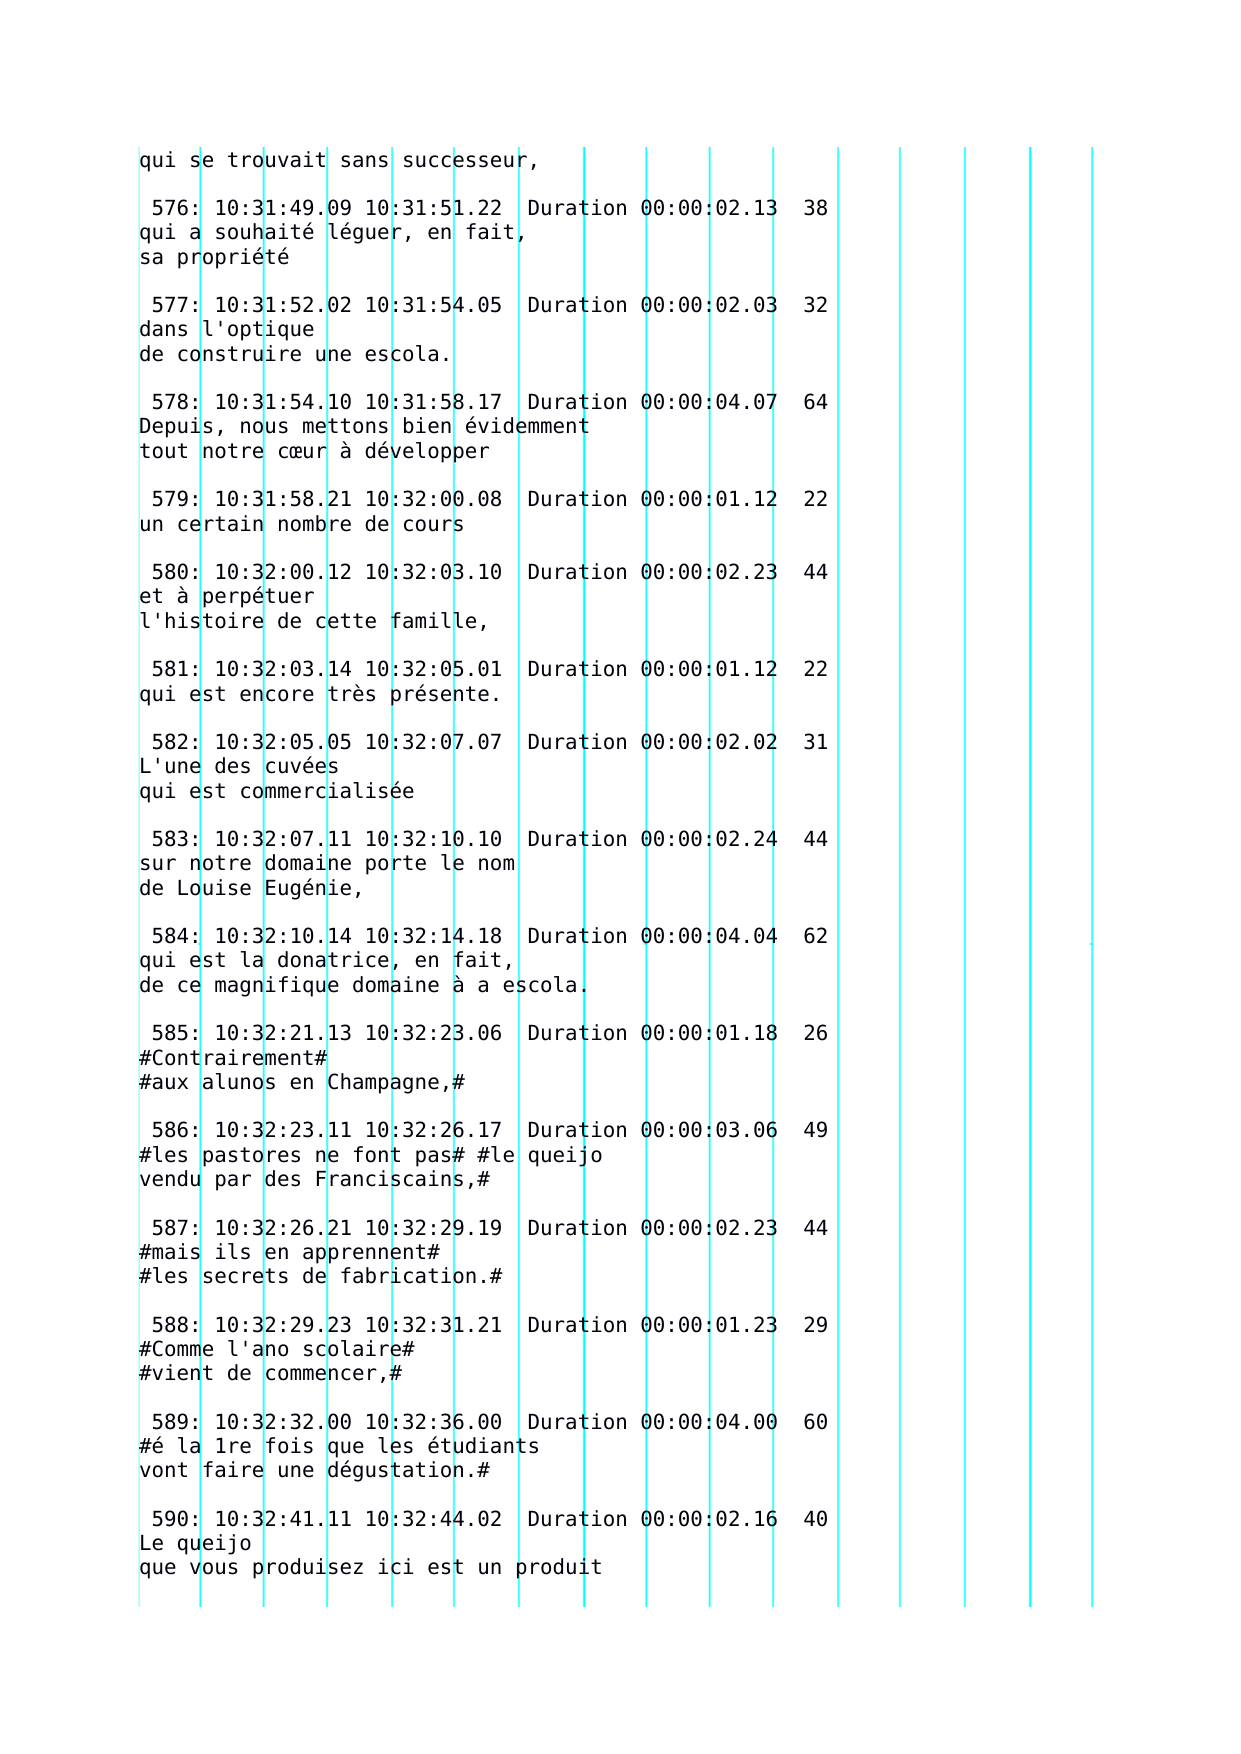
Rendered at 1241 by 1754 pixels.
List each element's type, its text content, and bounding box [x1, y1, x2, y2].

text 579: 10:31:58.21 10:32:00.08 Duration 00:00:01.12 22 [139, 487, 1101, 512]
text 577: 10:31:52.02 10:31:54.05 Duration 00:00:02.03 32 [139, 293, 1101, 317]
text dans l'optique [139, 317, 1101, 342]
text #é la 1re fois que les étudiants [139, 1434, 1101, 1458]
text qui est la donatrice, en fait, [139, 948, 1101, 973]
text qui est encore très présente. [139, 682, 1101, 706]
text Le queijo [139, 1531, 1101, 1555]
text 582: 10:32:05.05 10:32:07.07 Duration 00:00:02.02 31 [139, 730, 1101, 754]
text 585: 10:32:21.13 10:32:23.06 Duration 00:00:01.18 26 [139, 1021, 1101, 1046]
text #Comme l'ano scolaire# [139, 1337, 1101, 1361]
text 581: 10:32:03.14 10:32:05.01 Duration 00:00:01.12 22 [139, 657, 1101, 682]
text #vient de commencer,# [139, 1361, 1101, 1385]
text 587: 10:32:26.21 10:32:29.19 Duration 00:00:02.23 44 [139, 1216, 1101, 1240]
text #les secrets de fabrication.# [139, 1264, 1101, 1288]
text #les pastores ne font pas# #le queijo [139, 1143, 1101, 1167]
text tout notre cœur à développer [139, 439, 1101, 463]
text qui se trouvait sans successeur, [139, 148, 1101, 172]
text #aux alunos en Champagne,# [139, 1070, 1101, 1094]
text que vous produisez ici est un produit [139, 1555, 1101, 1579]
text sur notre domaine porte le nom [139, 851, 1101, 876]
text et à perpétuer [139, 584, 1101, 609]
text #Contrairement# [139, 1046, 1101, 1070]
text de ce magnifique domaine à a escola. [139, 973, 1101, 997]
text de Louise Eugénie, [139, 876, 1101, 900]
text qui a souhaité léguer, en fait, [139, 220, 1101, 245]
text 589: 10:32:32.00 10:32:36.00 Duration 00:00:04.00 60 [139, 1410, 1101, 1434]
text 580: 10:32:00.12 10:32:03.10 Duration 00:00:02.23 44 [139, 560, 1101, 584]
text L'une des cuvées [139, 754, 1101, 779]
text sa propriété [139, 245, 1101, 269]
text vont faire une dégustation.# [139, 1458, 1101, 1482]
text 588: 10:32:29.23 10:32:31.21 Duration 00:00:01.23 29 [139, 1313, 1101, 1337]
text 576: 10:31:49.09 10:31:51.22 Duration 00:00:02.13 38 [139, 196, 1101, 220]
text 584: 10:32:10.14 10:32:14.18 Duration 00:00:04.04 62 [139, 924, 1101, 948]
text 590: 10:32:41.11 10:32:44.02 Duration 00:00:02.16 40 [139, 1507, 1101, 1531]
text l'histoire de cette famille, [139, 609, 1101, 633]
text Depuis, nous mettons bien évidemment [139, 414, 1101, 439]
text 583: 10:32:07.11 10:32:10.10 Duration 00:00:02.24 44 [139, 827, 1101, 851]
text vendu par des Franciscains,# [139, 1167, 1101, 1191]
text 578: 10:31:54.10 10:31:58.17 Duration 00:00:04.07 64 [139, 390, 1101, 414]
text 586: 10:32:23.11 10:32:26.17 Duration 00:00:03.06 49 [139, 1118, 1101, 1143]
picture [138, 147, 1102, 1607]
text de construire une escola. [139, 342, 1101, 366]
text #mais ils en apprennent# [139, 1240, 1101, 1264]
text qui est commercialisée [139, 779, 1101, 803]
text un certain nombre de cours [139, 512, 1101, 536]
